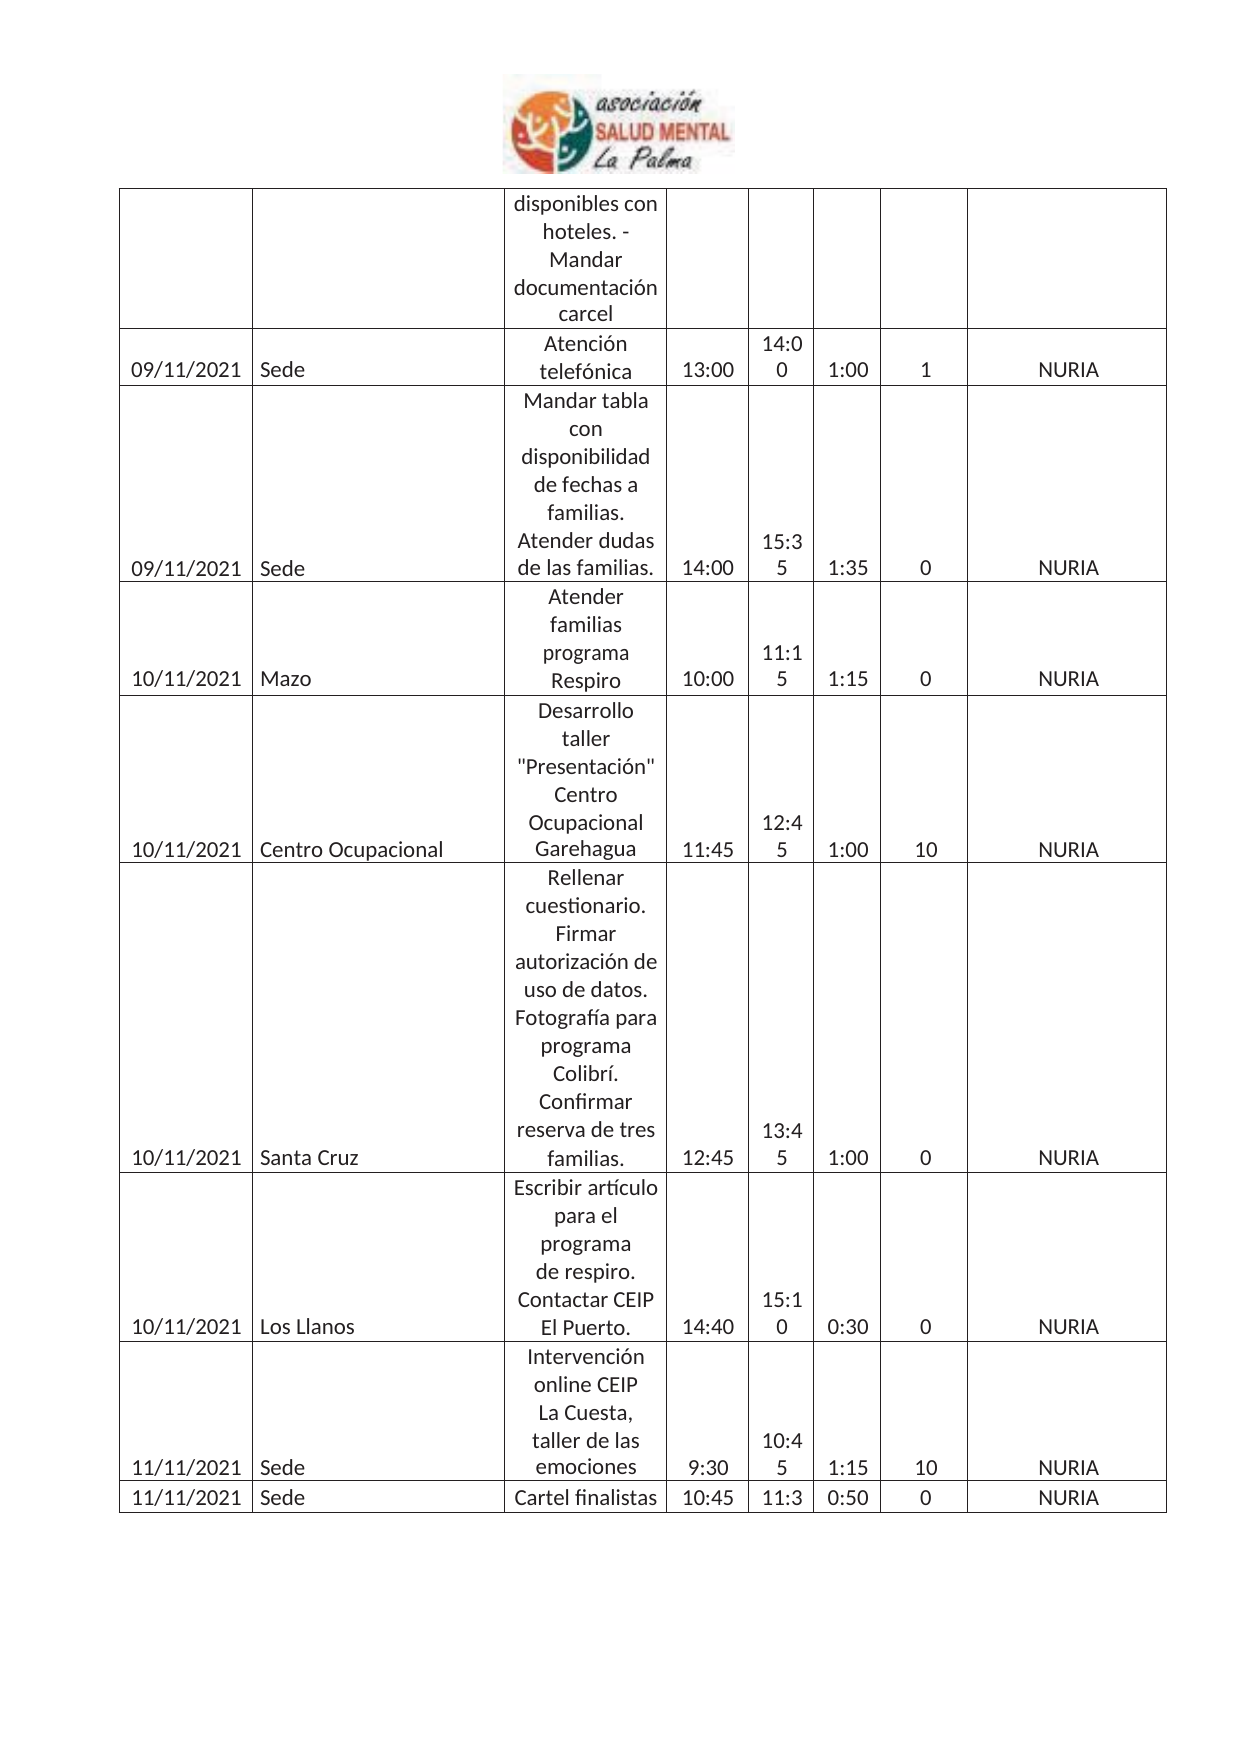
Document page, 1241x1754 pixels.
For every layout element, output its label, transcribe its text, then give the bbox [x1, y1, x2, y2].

table_header [667, 189, 748, 328]
table_cell 10/11/2021 [120, 1173, 252, 1341]
table_cell Intervención online CEIP La Cuesta, taller de las emociones [505, 1342, 666, 1480]
table_cell NURIA [968, 1342, 1166, 1480]
table_cell 11:1 5 [749, 582, 813, 695]
table_header [253, 189, 504, 328]
table_cell 11:3 [749, 1481, 813, 1512]
table_cell 0 [881, 386, 967, 581]
table_header [814, 189, 880, 328]
table_cell Atender familias programa Respiro [505, 582, 666, 695]
picture [502, 74, 735, 174]
table_header [749, 189, 813, 328]
table_cell NURIA [968, 329, 1166, 385]
table_cell 13:4 5 [749, 863, 813, 1172]
table_cell 1 [881, 329, 967, 385]
table_cell 0 [881, 582, 967, 695]
table_cell 9:30 [667, 1342, 748, 1480]
table_cell Mazo [253, 582, 504, 695]
table_cell Cartel finalistas [505, 1481, 666, 1512]
table_header [968, 189, 1166, 328]
table_cell 1:00 [814, 329, 880, 385]
table_cell Sede [253, 1342, 504, 1480]
table_cell 12:45 [667, 863, 748, 1172]
table_cell Escribir artículo para el programa de respiro. Contactar CEIP El Puerto. [505, 1173, 666, 1341]
table_cell NURIA [968, 1481, 1166, 1512]
table_cell Santa Cruz [253, 863, 504, 1172]
table_cell 09/11/2021 [120, 386, 252, 581]
table_cell 0 [881, 1481, 967, 1512]
table_cell 12:4 5 [749, 696, 813, 862]
table_cell NURIA [968, 696, 1166, 862]
table_cell 10/11/2021 [120, 696, 252, 862]
table_cell 13:00 [667, 329, 748, 385]
table_cell 10 [881, 1342, 967, 1480]
table_cell Desarrollo taller "Presentación" Centro Ocupacional Garehagua [505, 696, 666, 862]
table_cell Sede [253, 329, 504, 385]
table_cell 10:4 5 [749, 1342, 813, 1480]
table_header [881, 189, 967, 328]
table_cell NURIA [968, 386, 1166, 581]
table_cell NURIA [968, 1173, 1166, 1341]
table_cell 0 [881, 1173, 967, 1341]
table_cell 1:35 [814, 386, 880, 581]
table_cell 10/11/2021 [120, 863, 252, 1172]
table_cell NURIA [968, 582, 1166, 695]
table_cell Atención telefónica [505, 329, 666, 385]
table_cell Mandar tabla con disponibilidad de fechas a familias. Atender dudas de las familias. [505, 386, 666, 581]
table_cell 14:40 [667, 1173, 748, 1341]
table_cell 10 [881, 696, 967, 862]
table_cell NURIA [968, 863, 1166, 1172]
table_cell 14:0 0 [749, 329, 813, 385]
table_cell Sede [253, 1481, 504, 1512]
table_header [120, 189, 252, 328]
table_cell 1:15 [814, 1342, 880, 1480]
table_header disponibles con hoteles. - Mandar documentación carcel [505, 189, 666, 328]
table_cell 10:00 [667, 582, 748, 695]
table_cell 11/11/2021 [120, 1342, 252, 1480]
table_cell 0:50 [814, 1481, 880, 1512]
table_cell 14:00 [667, 386, 748, 581]
table_cell 15:1 0 [749, 1173, 813, 1341]
table_cell Rellenar cuestionario. Firmar autorización de uso de datos. Fotografía para programa Colibrí. Confirmar reserva de tres familias. [505, 863, 666, 1172]
table_cell 15:3 5 [749, 386, 813, 581]
table_cell 0:30 [814, 1173, 880, 1341]
table_cell 09/11/2021 [120, 329, 252, 385]
table_cell 1:00 [814, 863, 880, 1172]
table_cell Los Llanos [253, 1173, 504, 1341]
table_cell 11:45 [667, 696, 748, 862]
table_cell Sede [253, 386, 504, 581]
table_cell 10:45 [667, 1481, 748, 1512]
table_cell Centro Ocupacional [253, 696, 504, 862]
table_cell 1:15 [814, 582, 880, 695]
table_cell 1:00 [814, 696, 880, 862]
table_cell 10/11/2021 [120, 582, 252, 695]
table_cell 11/11/2021 [120, 1481, 252, 1512]
table_cell 0 [881, 863, 967, 1172]
